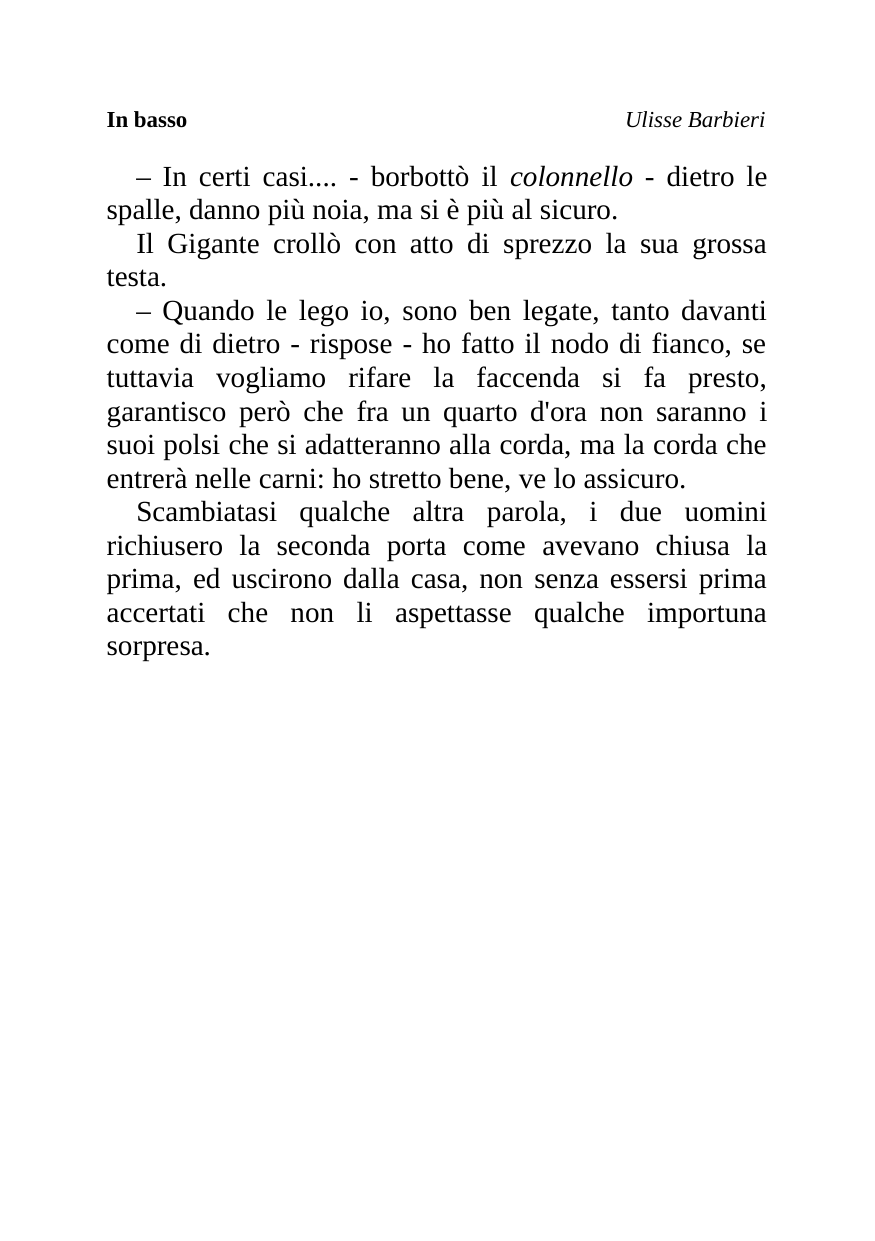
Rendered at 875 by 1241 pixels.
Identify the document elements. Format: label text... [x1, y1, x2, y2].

text Scambiatasi qualche altra parola, i due uomini richiusero la seconda porta come avevano chiusa la prima, ed uscirono dalla casa, non senza essersi prima accertati che non li aspettasse qualche importuna sorpresa. [106, 494, 768, 662]
text Il Gigante crollò con atto di sprezzo la sua grossa testa. [106, 226, 768, 293]
text – Quando le lego io, sono ben legate, tanto davanti come di dietro - rispose - ho fatto il nodo di fianco, se tuttavia vogliamo rifare la faccenda si fa presto, garantisco però che fra un quarto d'ora non saranno i suoi polsi che si adatteranno alla corda, ma la corda che entrerà nelle carni: ho stretto bene, ve lo assicuro. [106, 293, 768, 494]
text – In certi casi.... - borbottò il colonnello - dietro le spalle, danno più noia, ma si è più al sicuro. [106, 159, 768, 226]
